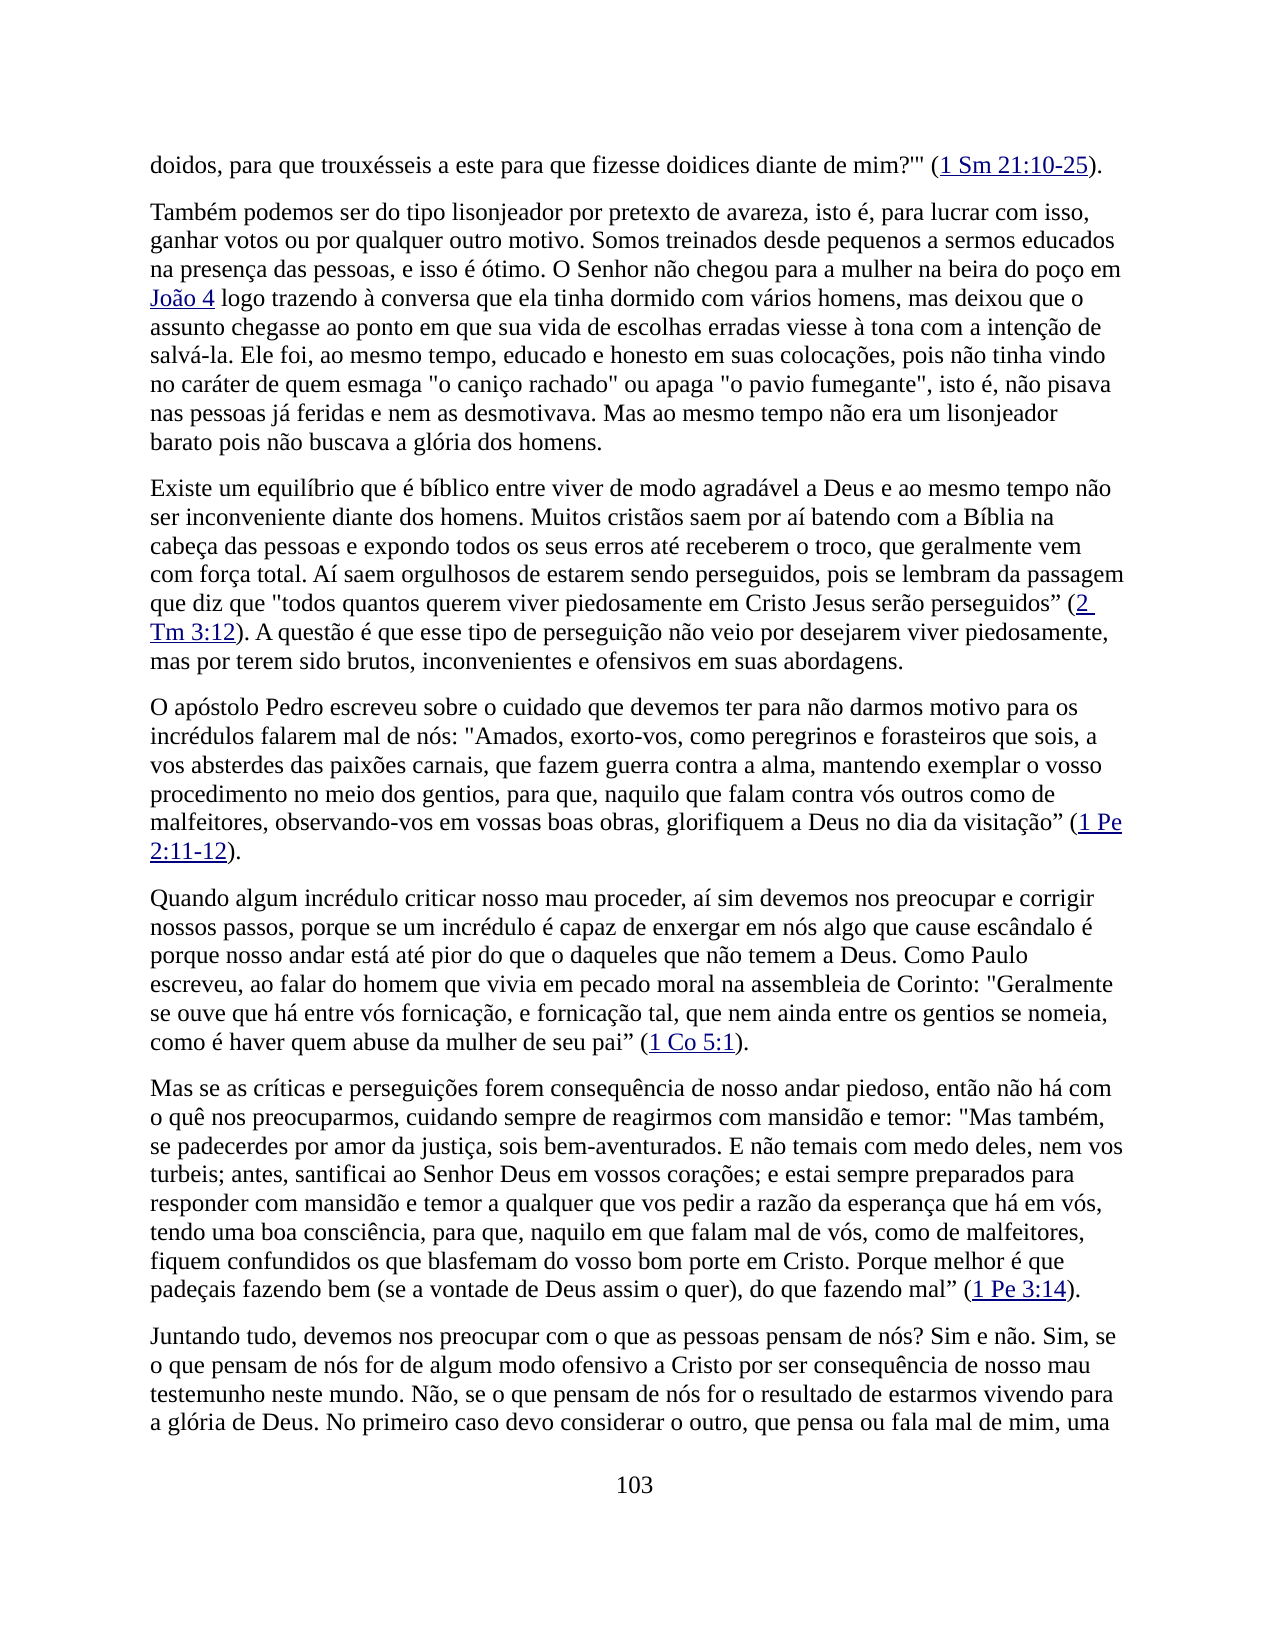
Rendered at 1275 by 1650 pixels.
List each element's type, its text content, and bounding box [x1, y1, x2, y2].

text Também podemos ser do tipo lisonjeador por pretexto de avareza, isto é, para lucrar com isso, ganhar votos ou por qualquer outro motivo. Somos treinados desde pequenos a sermos educados na presença das pessoas, e isso é ótimo. O Senhor não chegou para a mulher na beira do poço em João 4 logo trazendo à conversa que ela tinha dormido com vários homens, mas deixou que o assunto chegasse ao ponto em que sua vida de escolhas erradas viesse à tona com a intenção de salvá-la. Ele foi, ao mesmo tempo, educado e honesto em suas colocações, pois não tinha vindo no caráter de quem esmaga "o caniço rachado" ou apaga "o pavio fumegante", isto é, não pisava nas pessoas já feridas e nem as desmotivava. Mas ao mesmo tempo não era um lisonjeador barato pois não buscava a glória dos homens. [150, 197, 1125, 455]
text Mas se as críticas e perseguições forem consequência de nosso andar piedoso, então não há com o quê nos preocuparmos, cuidando sempre de reagirmos com mansidão e temor: "Mas também, se padecerdes por amor da justiça, sois bem-aventurados. E não temais com medo deles, nem vos turbeis; antes, santificai ao Senhor Deus em vossos corações; e estai sempre preparados para responder com mansidão e temor a qualquer que vos pedir a razão da esperança que há em vós, tendo uma boa consciência, para que, naquilo em que falam mal de vós, como de malfeitores, fiquem confundidos os que blasfemam do vosso bom porte em Cristo. Porque melhor é que padeçais fazendo bem (se a vontade de Deus assim o quer), do que fazendo mal” (1 Pe 3:14). [150, 1073, 1125, 1303]
text Existe um equilíbrio que é bíblico entre viver de modo agradável a Deus e ao mesmo tempo não ser inconveniente diante dos homens. Muitos cristãos saem por aí batendo com a Bíblia na cabeça das pessoas e expondo todos os seus erros até receberem o troco, que geralmente vem com força total. Aí saem orgulhosos de estarem sendo perseguidos, pois se lembram da passagem que diz que "todos quantos querem viver piedosamente em Cristo Jesus serão perseguidos” (2 Tm 3:12). A questão é que esse tipo de perseguição não veio por desejarem viver piedosamente, mas por terem sido brutos, inconvenientes e ofensivos em suas abordagens. [150, 473, 1125, 674]
text Quando algum incrédulo criticar nosso mau proceder, aí sim devemos nos preocupar e corrigir nossos passos, porque se um incrédulo é capaz de enxergar em nós algo que cause escândalo é porque nosso andar está até pior do que o daqueles que não temem a Deus. Como Paulo escreveu, ao falar do homem que vivia em pecado moral na assembleia de Corinto: "Geralmente se ouve que há entre vós fornicação, e fornicação tal, que nem ainda entre os gentios se nomeia, como é haver quem abuse da mulher de seu pai” (1 Co 5:1). [150, 883, 1125, 1055]
text O apóstolo Pedro escreveu sobre o cuidado que devemos ter para não darmos motivo para os incrédulos falarem mal de nós: "Amados, exorto-vos, como peregrinos e forasteiros que sois, a vos absterdes das paixões carnais, que fazem guerra contra a alma, mantendo exemplar o vosso procedimento no meio dos gentios, para que, naquilo que falam contra vós outros como de malfeitores, observando-vos em vossas boas obras, glorifiquem a Deus no dia da visitação” (1 Pe 2:11-12). [150, 692, 1125, 865]
text Juntando tudo, devemos nos preocupar com o que as pessoas pensam de nós? Sim e não. Sim, se o que pensam de nós for de algum modo ofensivo a Cristo por ser consequência de nosso mau testemunho neste mundo. Não, se o que pensam de nós for o resultado de estarmos vivendo para a glória de Deus. No primeiro caso devo considerar o outro, que pensa ou fala mal de mim, uma [150, 1321, 1125, 1436]
text doidos, para que trouxésseis a este para que fizesse doidices diante de mim?'" (1 Sm 21:10-25). [150, 150, 1125, 179]
